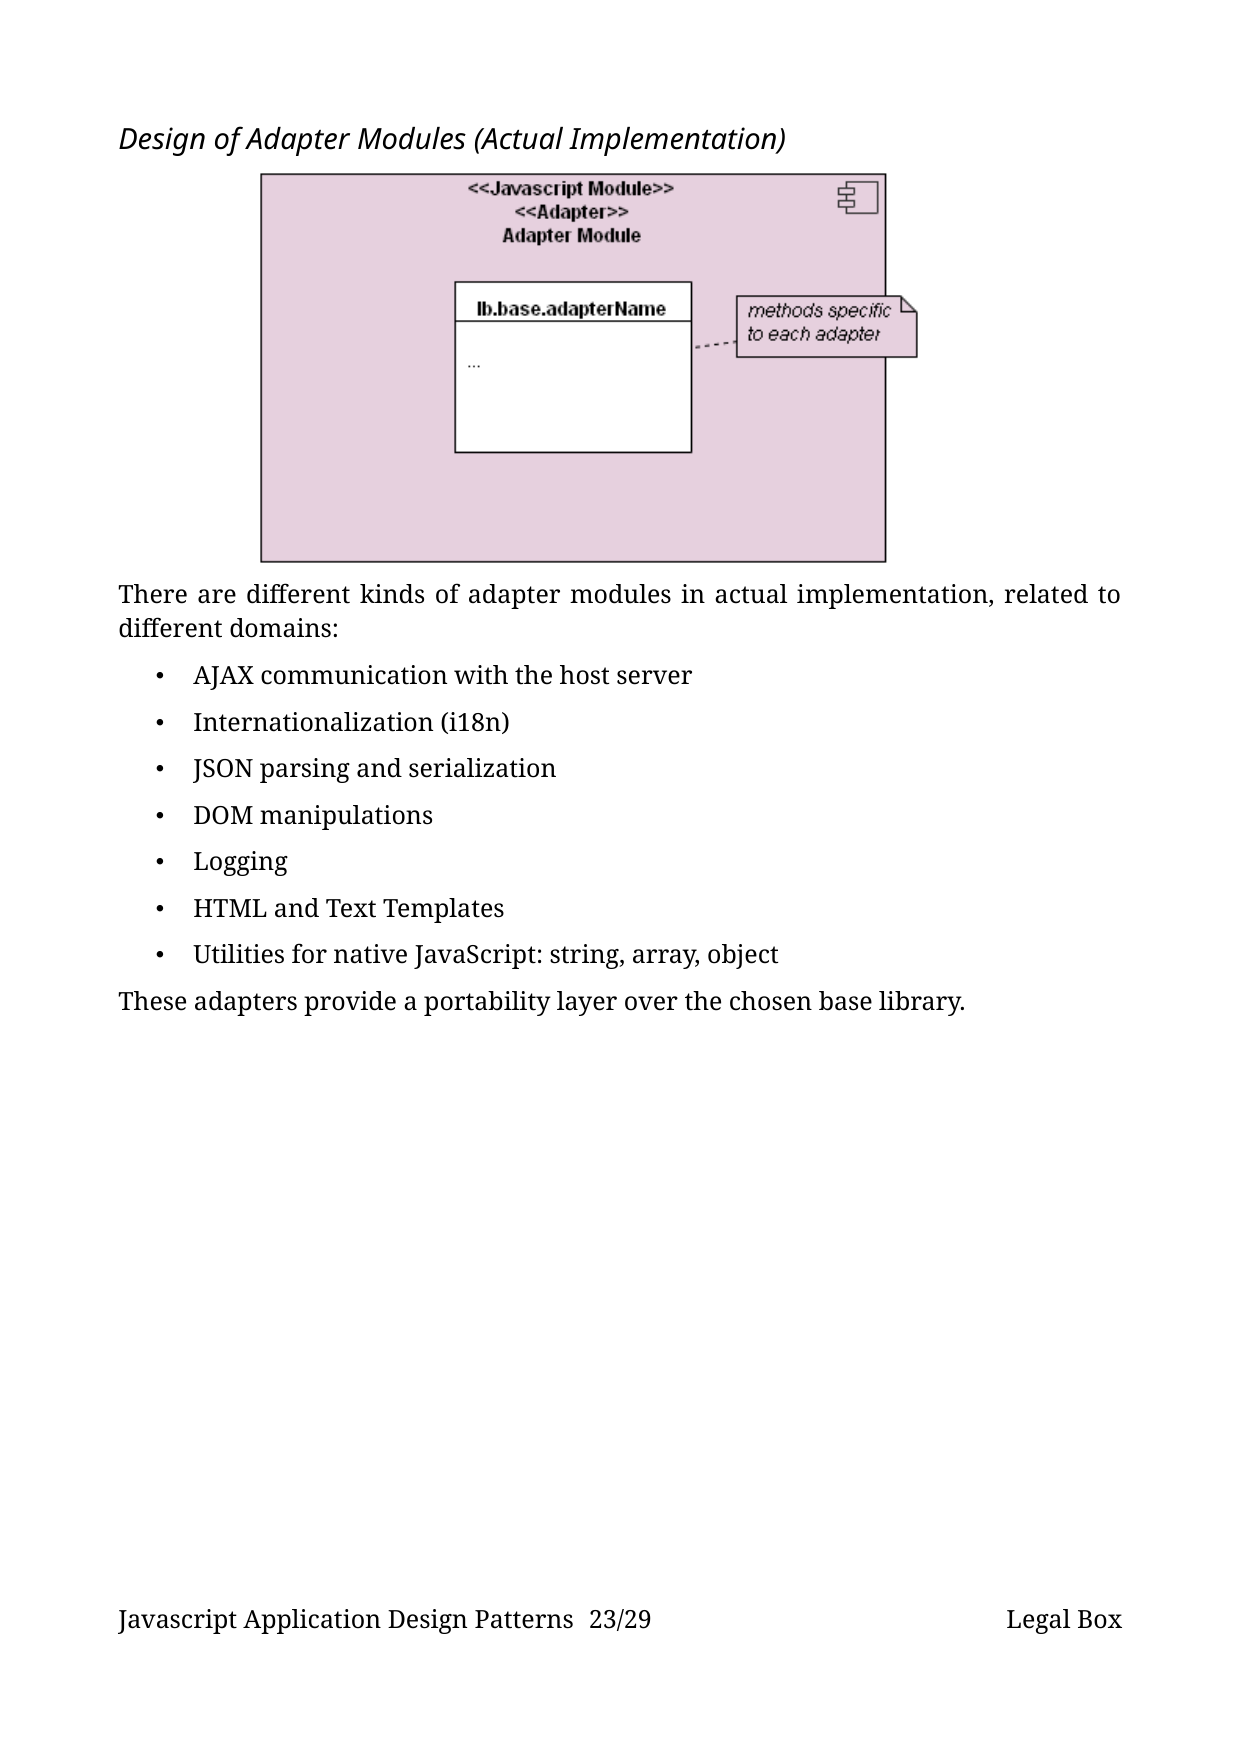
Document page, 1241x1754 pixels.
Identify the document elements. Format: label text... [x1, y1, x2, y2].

text These adapters provide a portability layer over the chosen base library. [118, 984, 1122, 1018]
list Logging [156, 844, 1122, 878]
picture [246, 158, 932, 577]
list HTML and Text Templates [156, 891, 1122, 924]
subtitle Design of Adapter Modules (Actual Implementation) [118, 118, 1122, 158]
list AJAX communication with the host server [156, 658, 1122, 692]
list JSON parsing and serialization [156, 751, 1122, 785]
list Internationalization (i18n) [156, 704, 1122, 738]
text There are different kinds of adapter modules in actual implementation, related to different domains: [118, 577, 1122, 645]
list Utilities for native JavaScript: string, array, object [156, 937, 1122, 971]
list DOM manipulations [156, 797, 1122, 831]
